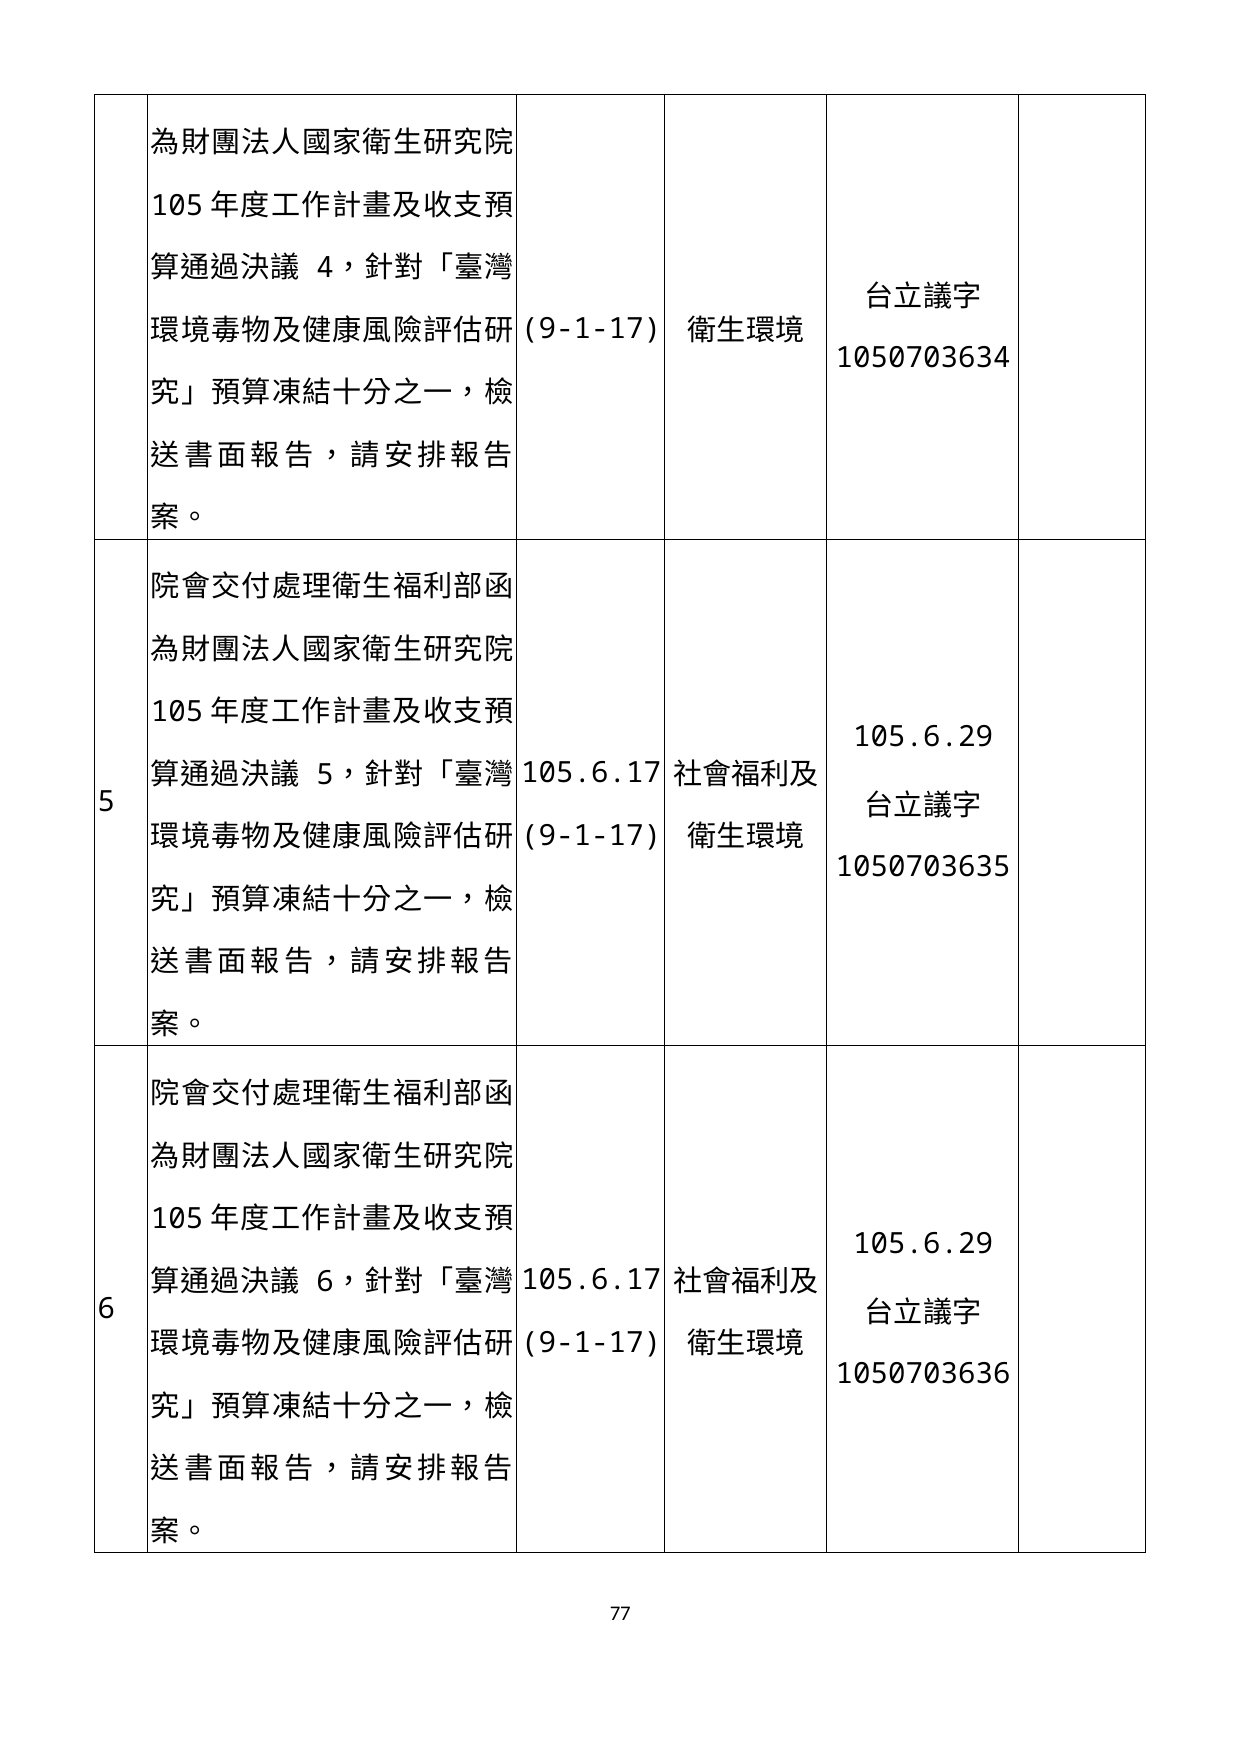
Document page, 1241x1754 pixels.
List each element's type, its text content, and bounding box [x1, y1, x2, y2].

table_cell [1019, 95, 1145, 538]
table_cell [95, 95, 147, 538]
table_cell 105.6.17 (9-1-17) [517, 1046, 664, 1552]
table_cell [95, 540, 147, 1045]
table_cell (9-1-17) [517, 95, 664, 538]
table_cell [1019, 540, 1145, 1045]
table_cell 社會福利及衛生環境 [665, 1046, 826, 1552]
table_cell 105.6.17 (9-1-17) [517, 540, 664, 1045]
table_cell 105.6.29 台立議字1050703635 [827, 540, 1018, 1045]
table_cell 105.6.29 台立議字1050703636 [827, 1046, 1018, 1552]
table_cell 院會交付處理衛生福利部函為財團法人國家衛生研究院 105年度工作計畫及收支預算通過決議 6，針對「臺灣環境毒物及健康風險評估研究」預算凍結十分之一，檢送書面報告，請安排報告案。 [148, 1046, 516, 1552]
table_cell 為財團法人國家衛生研究院 105年度工作計畫及收支預算通過決議 4，針對「臺灣環境毒物及健康風險評估研究」預算凍結十分之一，檢送書面報告，請安排報告案。 [148, 95, 516, 538]
table_cell 台立議字1050703634 [827, 95, 1018, 538]
table_cell 衛生環境 [665, 95, 826, 538]
table_cell [1019, 1046, 1145, 1552]
table_cell [95, 1046, 147, 1552]
table_cell 院會交付處理衛生福利部函為財團法人國家衛生研究院 105年度工作計畫及收支預算通過決議 5，針對「臺灣環境毒物及健康風險評估研究」預算凍結十分之一，檢送書面報告，請安排報告案。 [148, 540, 516, 1045]
table_cell 社會福利及衛生環境 [665, 540, 826, 1045]
